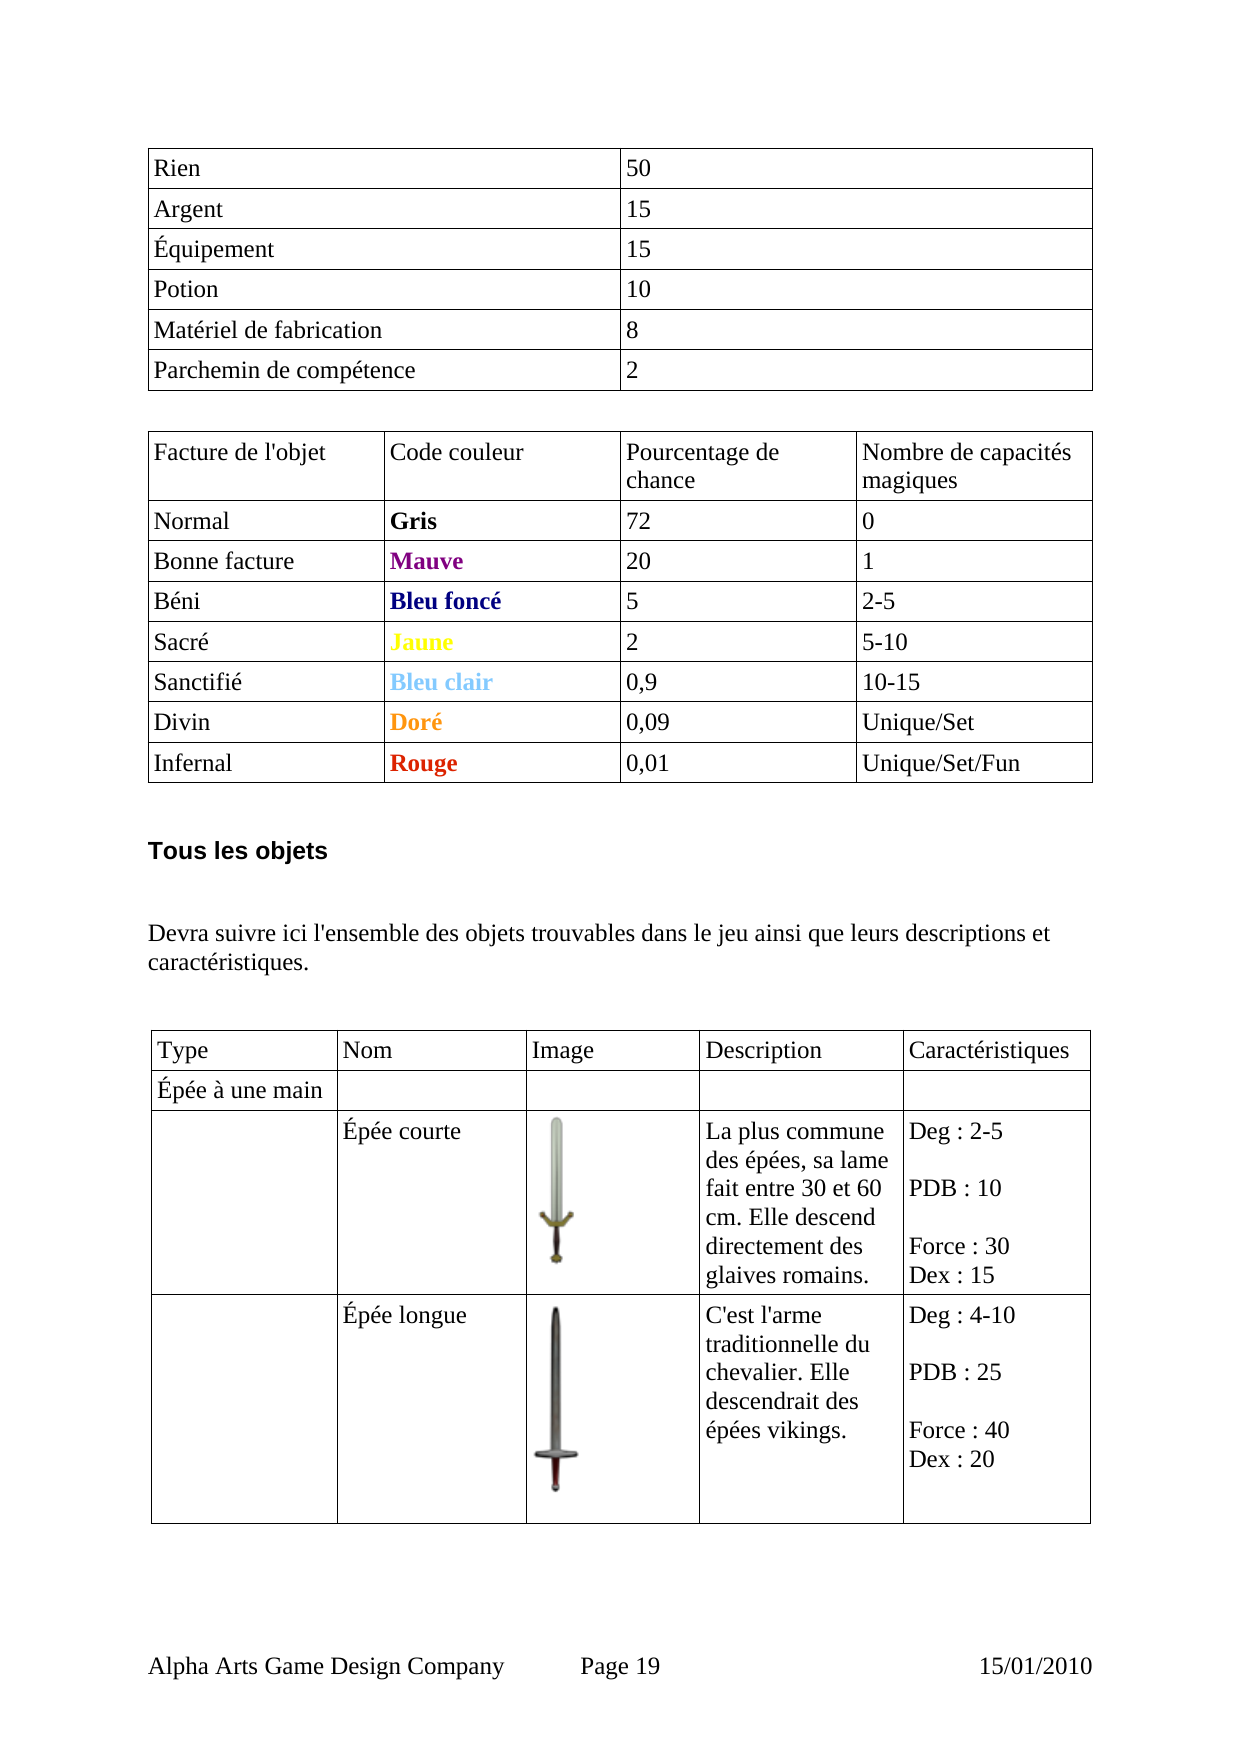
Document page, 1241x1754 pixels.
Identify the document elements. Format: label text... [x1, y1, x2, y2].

table_header Rien [149, 149, 620, 188]
table_cell La plus commune des épées, sa lame fait entre 30 et 60 cm. Elle descend directement des glaives romains. [700, 1111, 903, 1294]
table_cell Unique/Set/Fun [857, 743, 1092, 782]
table_cell [152, 1111, 337, 1294]
picture [531, 1116, 582, 1266]
table_cell 15 [621, 189, 1092, 228]
table_cell 8 [621, 310, 1092, 349]
table_cell Deg : 2-5 PDB : 10 Force : 30 Dex : 15 [904, 1111, 1090, 1294]
table_cell C'est l'arme traditionnelle du chevalier. Elle descendrait des épées vikings. [700, 1295, 903, 1523]
table_cell Unique/Set [857, 702, 1092, 742]
table_cell Sacré [149, 622, 384, 661]
table_cell 5 [621, 582, 856, 621]
table_cell 10 [621, 270, 1092, 309]
table_cell 10-15 [857, 662, 1092, 701]
table_cell Infernal [149, 743, 384, 782]
table_cell 0,9 [621, 662, 856, 701]
table_cell Jaune [385, 622, 620, 661]
table_cell 2 [621, 622, 856, 661]
table_cell Deg : 4-10 PDB : 25 Force : 40 Dex : 20 [904, 1295, 1090, 1523]
table_cell [152, 1295, 337, 1523]
table_header 50 [621, 149, 1092, 188]
table_cell Sanctifié [149, 662, 384, 701]
table_cell Gris [385, 501, 620, 540]
table_cell Matériel de fabrication [149, 310, 620, 349]
table_cell 5-10 [857, 622, 1092, 661]
subtitle Tous les objets [148, 836, 1092, 864]
table_header Nombre de capacités magiques [857, 432, 1092, 500]
text Devra suivre ici l'ensemble des objets trouvables dans le jeu ainsi que leurs descriptions et caractéristiques. [148, 918, 1092, 976]
table_header Description [700, 1031, 903, 1070]
table_cell Rouge [385, 743, 620, 782]
table_header Facture de l'objet [149, 432, 384, 500]
table_cell Épée à une main [152, 1071, 337, 1110]
table_cell Béni [149, 582, 384, 621]
table_cell 2-5 [857, 582, 1092, 621]
table_cell 0 [857, 501, 1092, 540]
table_cell [527, 1295, 699, 1523]
table_cell Normal [149, 501, 384, 540]
table_header Type [152, 1031, 337, 1070]
table_header Image [527, 1031, 699, 1070]
table_header Code couleur [385, 432, 620, 500]
table_cell Bonne facture [149, 541, 384, 581]
table_cell Mauve [385, 541, 620, 581]
table_cell 20 [621, 541, 856, 581]
table_cell Équipement [149, 229, 620, 268]
table_cell 0,01 [621, 743, 856, 782]
table_cell Bleu clair [385, 662, 620, 701]
table_cell [527, 1071, 699, 1110]
table_cell Doré [385, 702, 620, 742]
table_cell 72 [621, 501, 856, 540]
table_cell [527, 1111, 699, 1294]
table_cell 1 [857, 541, 1092, 581]
table_cell 2 [621, 350, 1092, 389]
table_cell 15 [621, 229, 1092, 268]
picture [531, 1300, 582, 1500]
table_cell Bleu foncé [385, 582, 620, 621]
table_header Nom [338, 1031, 526, 1070]
table_cell Potion [149, 270, 620, 309]
table_cell [338, 1071, 526, 1110]
table_cell Épée longue [338, 1295, 526, 1523]
table_cell 0,09 [621, 702, 856, 742]
table_cell Divin [149, 702, 384, 742]
table_cell [904, 1071, 1090, 1110]
table_header Pourcentage de chance [621, 432, 856, 500]
table_header Caractéristiques [904, 1031, 1090, 1070]
table_cell Épée courte [338, 1111, 526, 1294]
table_cell Parchemin de compétence [149, 350, 620, 389]
table_cell [700, 1071, 903, 1110]
table_cell Argent [149, 189, 620, 228]
